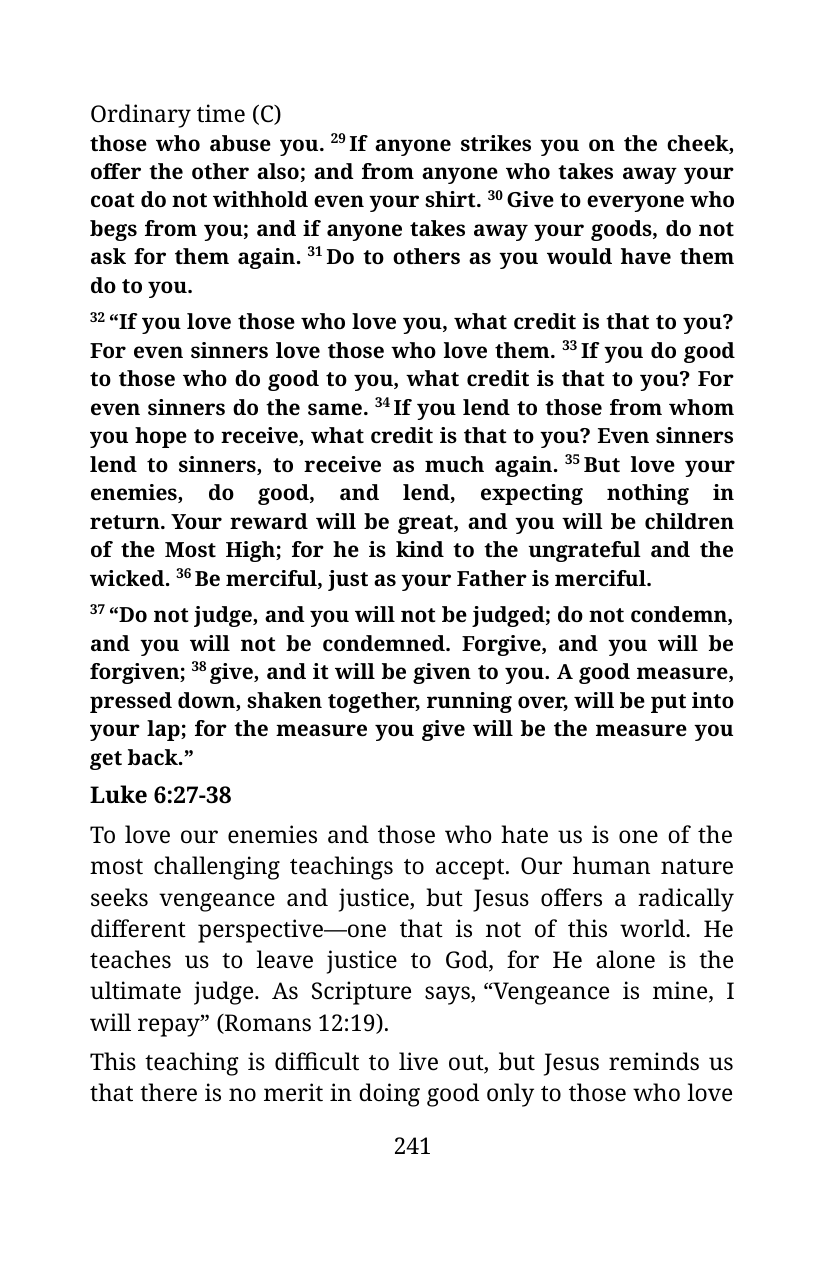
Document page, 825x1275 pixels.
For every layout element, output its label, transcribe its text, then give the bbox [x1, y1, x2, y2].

text 37 “Do not judge, and you will not be judged; do not condemn, and you will not be condemned. Forgive, and you will be forgiven; 38 give, and it will be given to you. A good measure, pressed down, shaken together, running over, will be put into your lap; for the measure you give will be the measure you get back.” [90, 600, 735, 771]
text 32 “If you love those who love you, what credit is that to you? For even sinners love those who love them. 33 If you do good to those who do good to you, what credit is that to you? For even sinners do the same. 34 If you lend to those from whom you hope to receive, what credit is that to you? Even sinners lend to sinners, to receive as much again. 35 But love your enemies, do good, and lend, expecting nothing in return. Your reward will be great, and you will be children of the Most High; for he is kind to the ungrateful and the wicked. 36 Be merciful, just as your Father is merciful. [90, 308, 735, 592]
text Luke 6:27-38 [90, 779, 735, 811]
text This teaching is difficult to live out, but Jesus reminds us that there is no merit in doing good only to those who love [90, 1046, 735, 1108]
text those who abuse you. 29 If anyone strikes you on the cheek, offer the other also; and from anyone who takes away your coat do not withhold even your shirt. 30 Give to everyone who begs from you; and if anyone takes away your goods, do not ask for them again. 31 Do to others as you would have them do to you. [90, 129, 735, 299]
text To love our enemies and those who hate us is one of the most challenging teachings to accept. Our human nature seeks vengeance and justice, but Jesus offers a radically different perspective—one that is not of this world. He teaches us to leave justice to God, for He alone is the ultimate judge. As Scripture says, “Vengeance is mine, I will repay” (Romans 12:19). [90, 819, 735, 1038]
